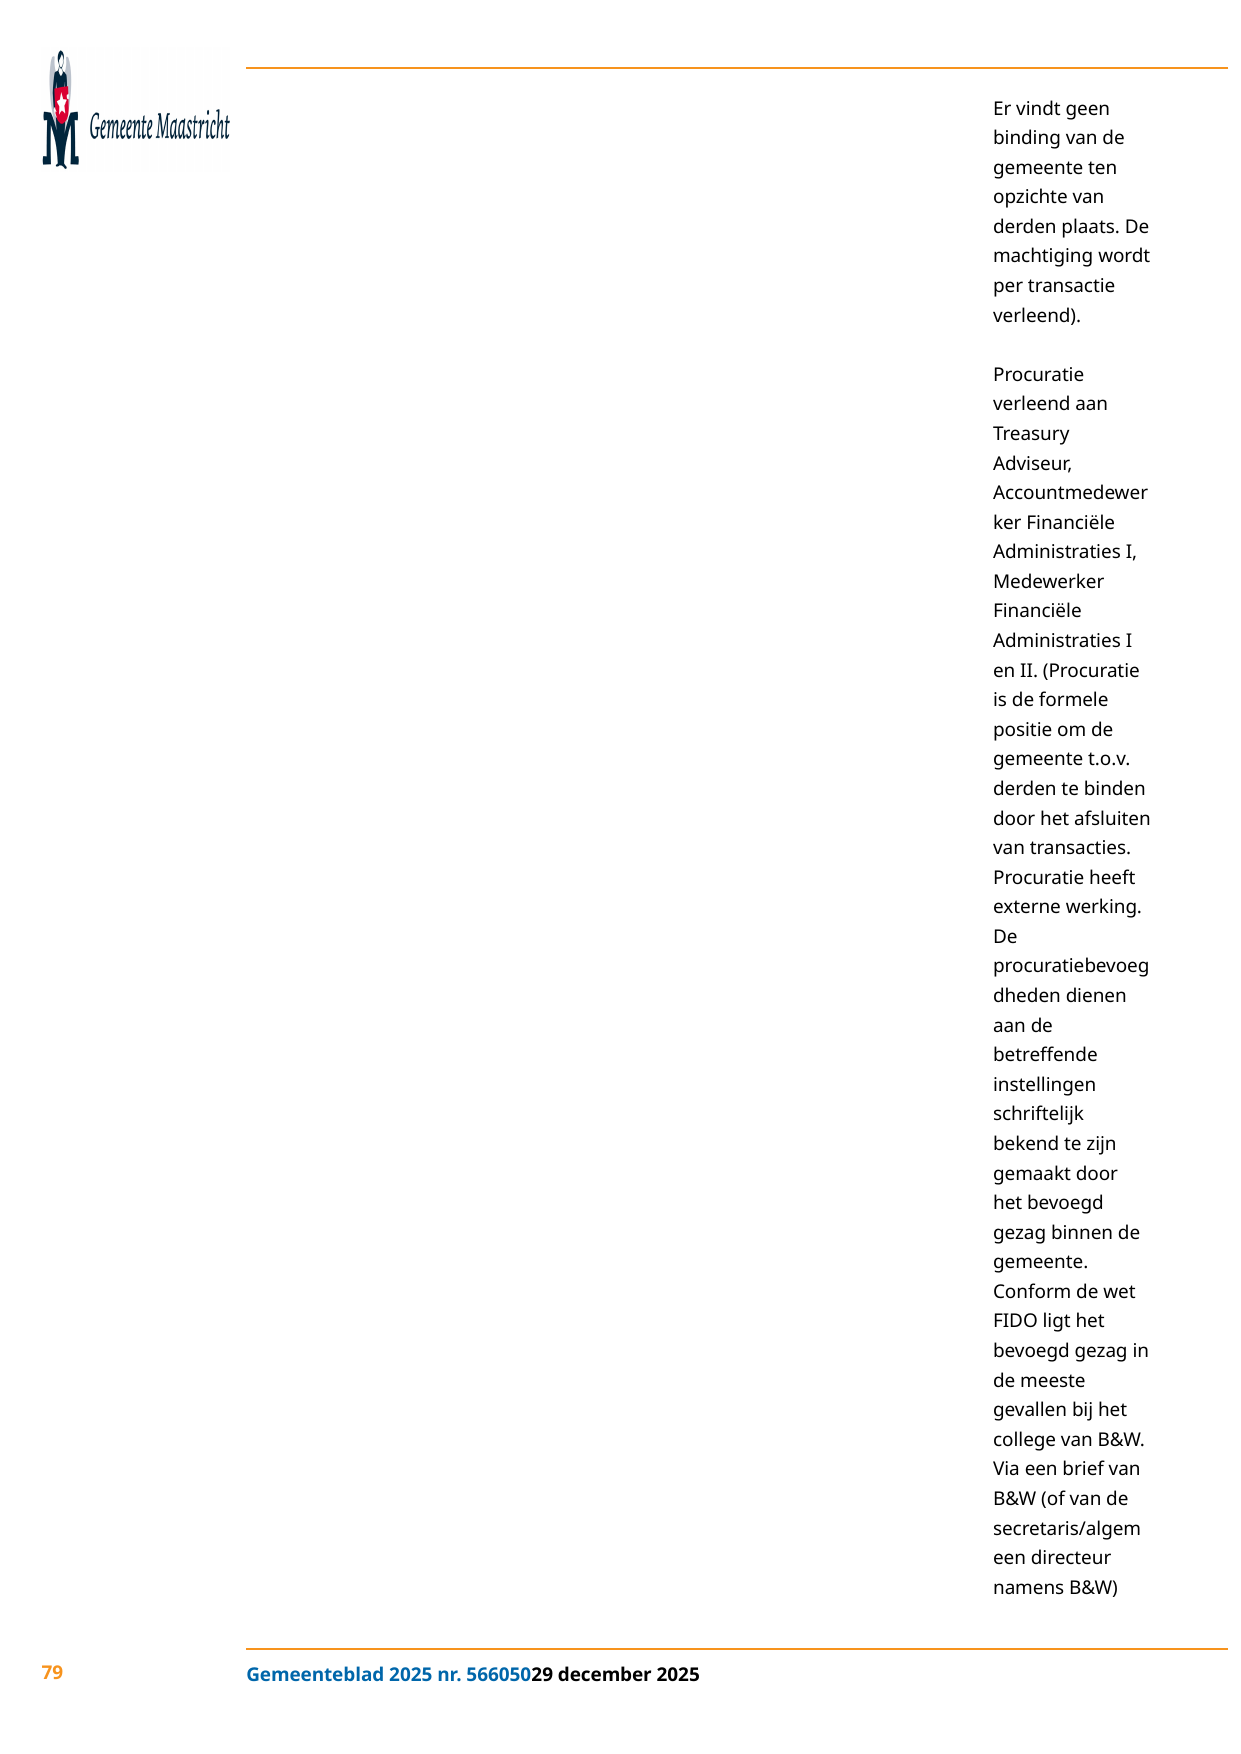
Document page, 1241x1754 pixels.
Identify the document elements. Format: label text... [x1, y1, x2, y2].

table_cell [565, 95, 834, 1600]
picture [41, 47, 231, 172]
table_cell Er vindt geen binding van de gemeente ten opzichte van derden plaats. De machtiging wordt per transactie verleend). Procuratie verleend aan Treasury Adviseur, Accountmedewerker Financiële Administraties I, Medewerker Financiële Administraties I en II. (Procuratie is de formele positie om de gemeente t.o.v. derden te binden door het afsluiten van transacties. Procuratie heeft externe werking. De procuratiebevoegdheden dienen aan de betreffende instellingen schriftelijk bekend te zijn gemaakt door het bevoegd gezag binnen de gemeente. Conform de wet FIDO ligt het bevoegd gezag in de meeste gevallen bij het college van B&W. Via een brief van B&W (of van de secretaris/algemeen directeur namens B&W) [993, 95, 1152, 1600]
table_cell [834, 95, 993, 1600]
table_cell [407, 95, 565, 1600]
table_cell [248, 95, 407, 1600]
